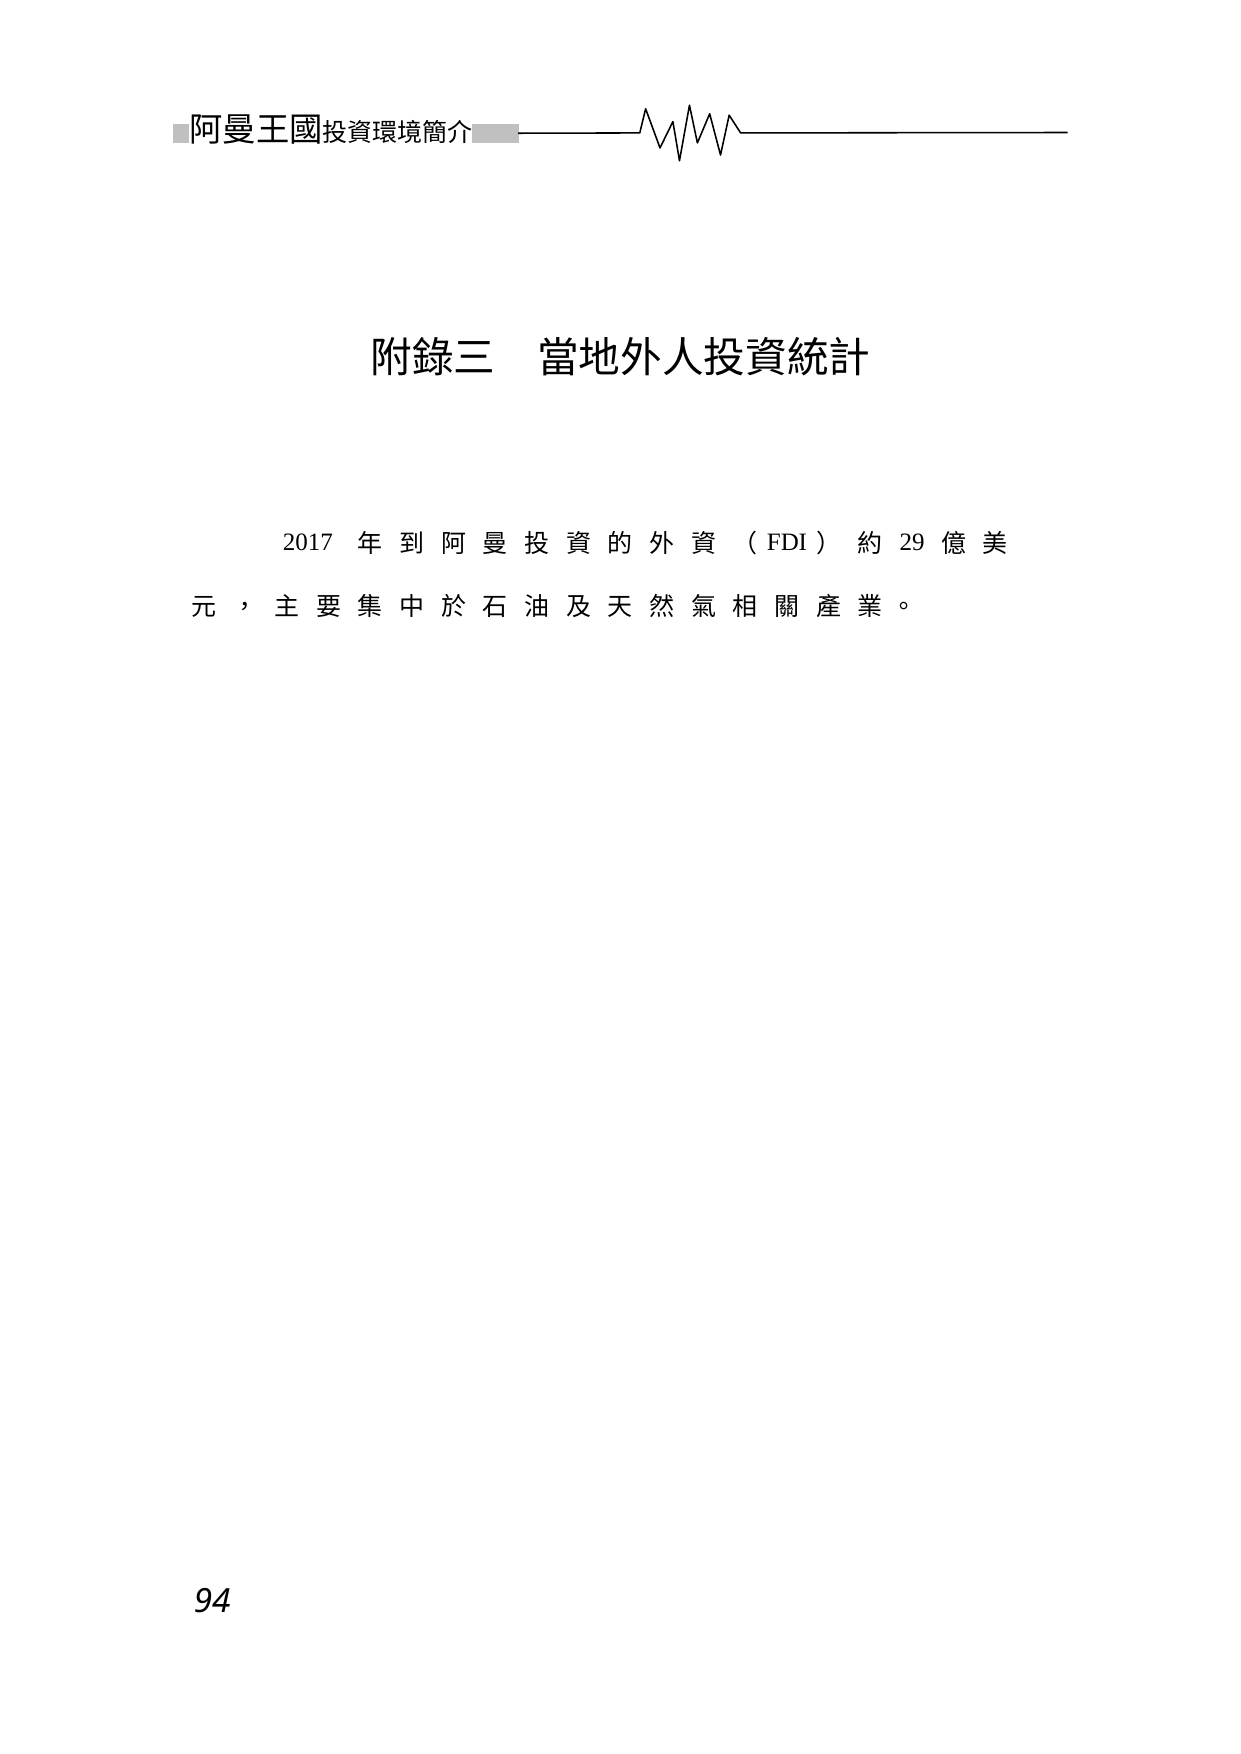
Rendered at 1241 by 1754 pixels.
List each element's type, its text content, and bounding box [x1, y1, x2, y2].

text 2017年到阿曼投資的外資（FDI）約29億美元，主要集中於石油及天然氣相關產業。 [183, 500, 1058, 625]
text 附錄三 當地外人投資統計 [183, 313, 1058, 375]
